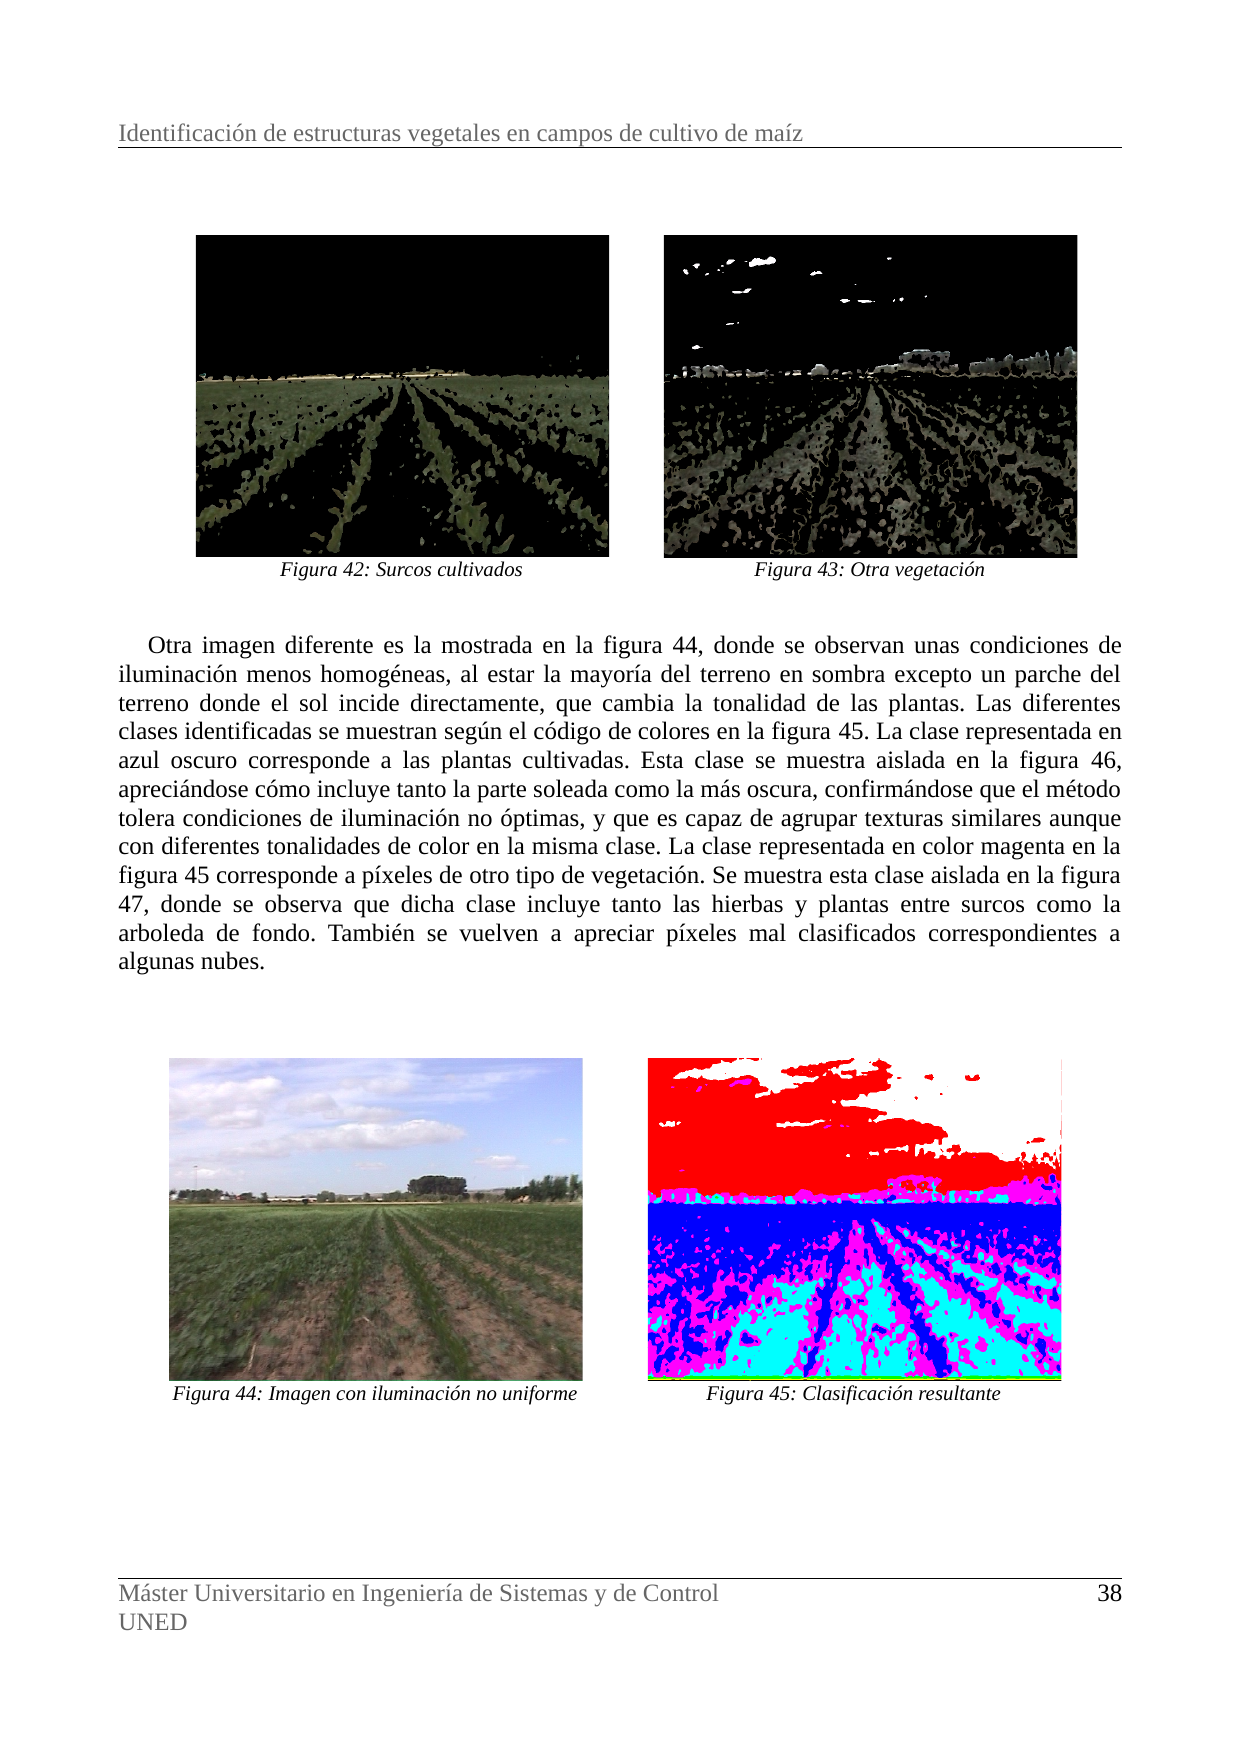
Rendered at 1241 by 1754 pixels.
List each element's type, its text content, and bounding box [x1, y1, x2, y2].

picture [647, 1058, 1062, 1381]
text Figura 42: Surcos cultivados [196, 557, 609, 581]
text Figura 45: Clasificación resultante [648, 1381, 1061, 1405]
text Otra imagen diferente es la mostrada en la figura 44, donde se observan unas condiciones de iluminación menos homogéneas, al estar la mayoría del terreno en sombra excepto un parche del terreno donde el sol incide directamente, que cambia la tonalidad de las plantas. Las diferentes clases identificadas se muestran según el código de colores en la figura 45. La clase representada en azul oscuro corresponde a las plantas cultivadas. Esta clase se muestra aislada en la figura 46, apreciándose cómo incluye tanto la parte soleada como la más oscura, confirmándose que el método tolera condiciones de iluminación no óptimas, y que es capaz de agrupar texturas similares aunque con diferentes tonalidades de color en la misma clase. La clase representada en color magenta en la figura 45 corresponde a píxeles de otro tipo de vegetación. Se muestra esta clase aislada en la figura 47, donde se observa que dicha clase incluye tanto las hierbas y plantas entre surcos como la arboleda de fondo. También se vuelven a apreciar píxeles mal clasificados correspondientes a algunas nubes. [118, 630, 1122, 975]
text Figura 43: Otra vegetación [664, 558, 1077, 581]
picture [663, 235, 1078, 558]
picture [169, 1058, 583, 1381]
picture [195, 235, 610, 557]
text Figura 44: Imagen con iluminación no uniforme [169, 1381, 582, 1405]
